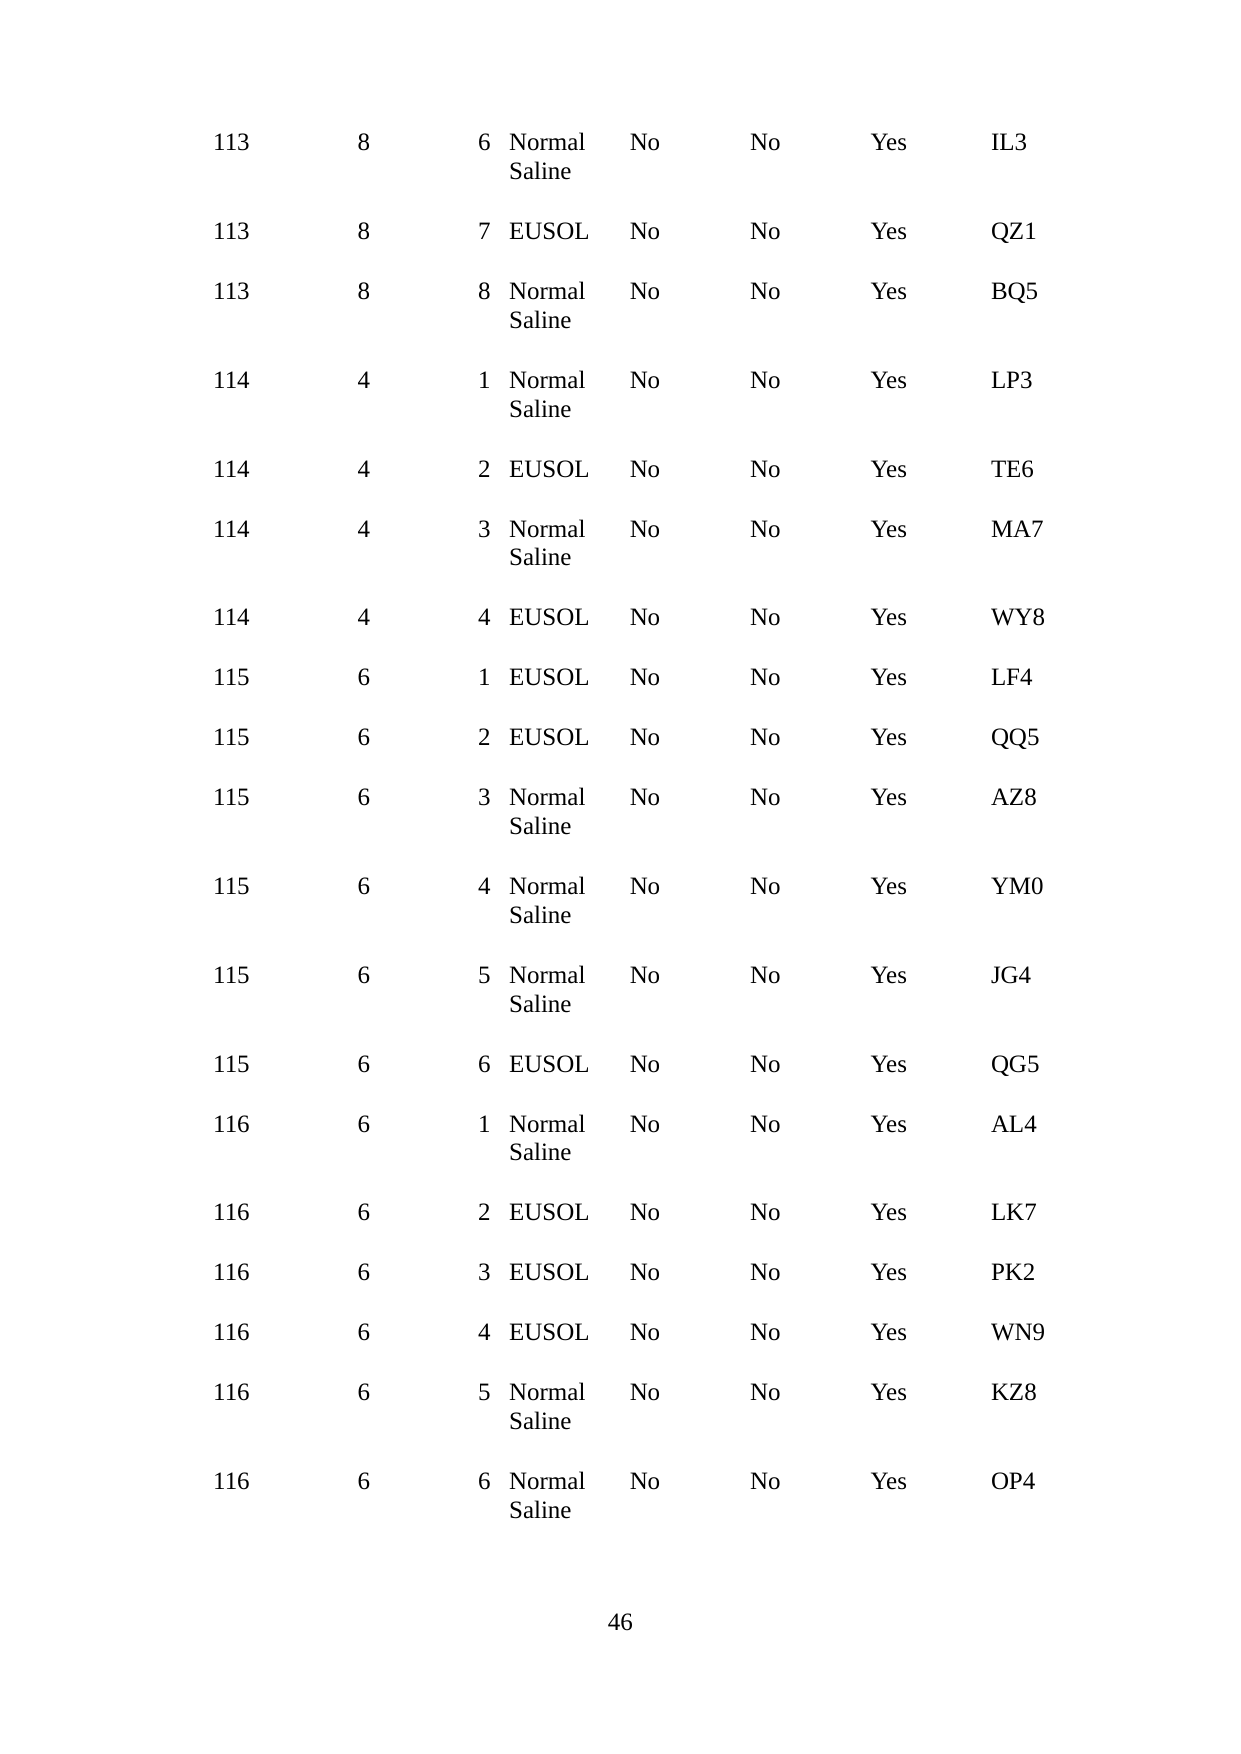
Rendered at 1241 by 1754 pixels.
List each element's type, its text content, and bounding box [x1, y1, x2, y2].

table_cell OP4 [981, 1457, 1102, 1546]
table_cell 6 [259, 1039, 379, 1099]
table_cell BQ5 [981, 267, 1102, 356]
table_cell No [620, 118, 741, 207]
table_cell 5 [379, 951, 499, 1039]
table_cell AZ8 [981, 773, 1102, 862]
table_cell 115 [138, 951, 259, 1039]
table_cell Normal Saline [500, 773, 620, 862]
table_cell No [741, 444, 861, 504]
table_cell No [741, 118, 861, 207]
table_cell 8 [259, 267, 379, 356]
table_cell 115 [138, 773, 259, 862]
table_cell 8 [259, 207, 379, 267]
table_cell Yes [861, 1457, 981, 1546]
table_cell 2 [379, 444, 499, 504]
table_cell 116 [138, 1099, 259, 1188]
table_cell KZ8 [981, 1368, 1102, 1457]
table_cell No [620, 1039, 741, 1099]
table_cell Yes [861, 1308, 981, 1368]
table_cell 4 [259, 444, 379, 504]
table_cell Normal Saline [500, 356, 620, 444]
table_cell Normal Saline [500, 1099, 620, 1188]
table_cell No [741, 1099, 861, 1188]
table_cell PK2 [981, 1248, 1102, 1308]
table_cell 116 [138, 1308, 259, 1368]
table_cell 3 [379, 773, 499, 862]
table_cell 6 [259, 1457, 379, 1546]
table_cell 4 [259, 504, 379, 593]
table_cell 7 [379, 207, 499, 267]
table_cell 116 [138, 1457, 259, 1546]
table_cell No [620, 773, 741, 862]
table_cell No [741, 951, 861, 1039]
table_cell LF4 [981, 653, 1102, 713]
table_cell Yes [861, 1248, 981, 1308]
table_cell No [620, 1368, 741, 1457]
table_cell No [620, 1308, 741, 1368]
table_cell IL3 [981, 118, 1102, 207]
table_cell 114 [138, 356, 259, 444]
table_cell 6 [379, 118, 499, 207]
table_cell No [620, 504, 741, 593]
table_cell EUSOL [500, 207, 620, 267]
table_cell No [620, 862, 741, 951]
table_cell 6 [379, 1457, 499, 1546]
table_cell Yes [861, 1099, 981, 1188]
table_cell No [741, 1039, 861, 1099]
table_cell No [741, 267, 861, 356]
table_cell EUSOL [500, 1248, 620, 1308]
table_cell EUSOL [500, 444, 620, 504]
table_cell WN9 [981, 1308, 1102, 1368]
table_cell Yes [861, 653, 981, 713]
table_cell No [741, 356, 861, 444]
table_cell No [741, 504, 861, 593]
table_cell Yes [861, 1188, 981, 1248]
table_cell QZ1 [981, 207, 1102, 267]
table_cell No [741, 1457, 861, 1546]
table_cell No [620, 1248, 741, 1308]
table_cell Yes [861, 356, 981, 444]
table_cell 8 [379, 267, 499, 356]
table_cell 6 [259, 1188, 379, 1248]
table_cell No [620, 1457, 741, 1546]
table_cell 116 [138, 1188, 259, 1248]
table_cell Normal Saline [500, 862, 620, 951]
table_cell No [620, 1188, 741, 1248]
table_cell MA7 [981, 504, 1102, 593]
table_cell Normal Saline [500, 504, 620, 593]
table_cell 1 [379, 356, 499, 444]
table_cell 1 [379, 653, 499, 713]
table_cell 116 [138, 1368, 259, 1457]
table_cell 6 [259, 1368, 379, 1457]
table_cell LP3 [981, 356, 1102, 444]
table_cell Yes [861, 118, 981, 207]
table_cell EUSOL [500, 713, 620, 773]
table_cell 113 [138, 207, 259, 267]
table_cell JG4 [981, 951, 1102, 1039]
table_cell WY8 [981, 593, 1102, 653]
table_cell 4 [259, 593, 379, 653]
table_cell 6 [259, 951, 379, 1039]
table_cell No [620, 593, 741, 653]
table_cell 6 [259, 713, 379, 773]
table_cell Yes [861, 1039, 981, 1099]
table_cell Yes [861, 862, 981, 951]
table_cell No [620, 444, 741, 504]
table_cell Normal Saline [500, 267, 620, 356]
table_cell 4 [379, 593, 499, 653]
table_cell 4 [379, 1308, 499, 1368]
table_cell 3 [379, 504, 499, 593]
table_cell Yes [861, 593, 981, 653]
table_cell 115 [138, 862, 259, 951]
table_cell 8 [259, 118, 379, 207]
table_cell Yes [861, 207, 981, 267]
table_cell 6 [379, 1039, 499, 1099]
table_cell 4 [259, 356, 379, 444]
table_cell EUSOL [500, 1039, 620, 1099]
table_cell 6 [259, 773, 379, 862]
table_cell No [620, 207, 741, 267]
table_cell Normal Saline [500, 1457, 620, 1546]
table_cell 114 [138, 593, 259, 653]
table_cell 114 [138, 444, 259, 504]
table_cell No [741, 1248, 861, 1308]
table_cell Normal Saline [500, 1368, 620, 1457]
table_cell EUSOL [500, 1188, 620, 1248]
table_cell 2 [379, 713, 499, 773]
table_cell Yes [861, 267, 981, 356]
table_cell 6 [259, 862, 379, 951]
table_cell Yes [861, 713, 981, 773]
table_cell No [620, 356, 741, 444]
table_cell 6 [259, 653, 379, 713]
table_cell Yes [861, 951, 981, 1039]
table_cell 1 [379, 1099, 499, 1188]
table_cell 5 [379, 1368, 499, 1457]
table_cell QG5 [981, 1039, 1102, 1099]
table_cell Yes [861, 444, 981, 504]
table_cell No [620, 1099, 741, 1188]
table_cell 6 [259, 1308, 379, 1368]
table_cell No [620, 951, 741, 1039]
table_cell 115 [138, 653, 259, 713]
table_cell No [620, 267, 741, 356]
table_cell TE6 [981, 444, 1102, 504]
table_cell 116 [138, 1248, 259, 1308]
table_cell No [741, 862, 861, 951]
table_cell No [741, 653, 861, 713]
table_cell LK7 [981, 1188, 1102, 1248]
table_cell YM0 [981, 862, 1102, 951]
table_cell No [741, 773, 861, 862]
table_cell No [620, 713, 741, 773]
table_cell 6 [259, 1248, 379, 1308]
table_cell EUSOL [500, 653, 620, 713]
table_cell Normal Saline [500, 118, 620, 207]
table_cell No [741, 1368, 861, 1457]
table_cell Normal Saline [500, 951, 620, 1039]
table_cell Yes [861, 504, 981, 593]
table_cell 113 [138, 118, 259, 207]
table_cell No [741, 1188, 861, 1248]
table_cell No [620, 653, 741, 713]
table_cell 115 [138, 713, 259, 773]
table_cell No [741, 593, 861, 653]
table_cell No [741, 207, 861, 267]
table_cell 4 [379, 862, 499, 951]
table_cell No [741, 1308, 861, 1368]
table_cell 3 [379, 1248, 499, 1308]
table_cell AL4 [981, 1099, 1102, 1188]
table_cell No [741, 713, 861, 773]
table_cell 113 [138, 267, 259, 356]
table_cell 115 [138, 1039, 259, 1099]
table_cell Yes [861, 773, 981, 862]
table_cell EUSOL [500, 1308, 620, 1368]
table_cell Yes [861, 1368, 981, 1457]
table_cell EUSOL [500, 593, 620, 653]
table_cell 114 [138, 504, 259, 593]
table_cell 6 [259, 1099, 379, 1188]
table_cell 2 [379, 1188, 499, 1248]
table_cell QQ5 [981, 713, 1102, 773]
